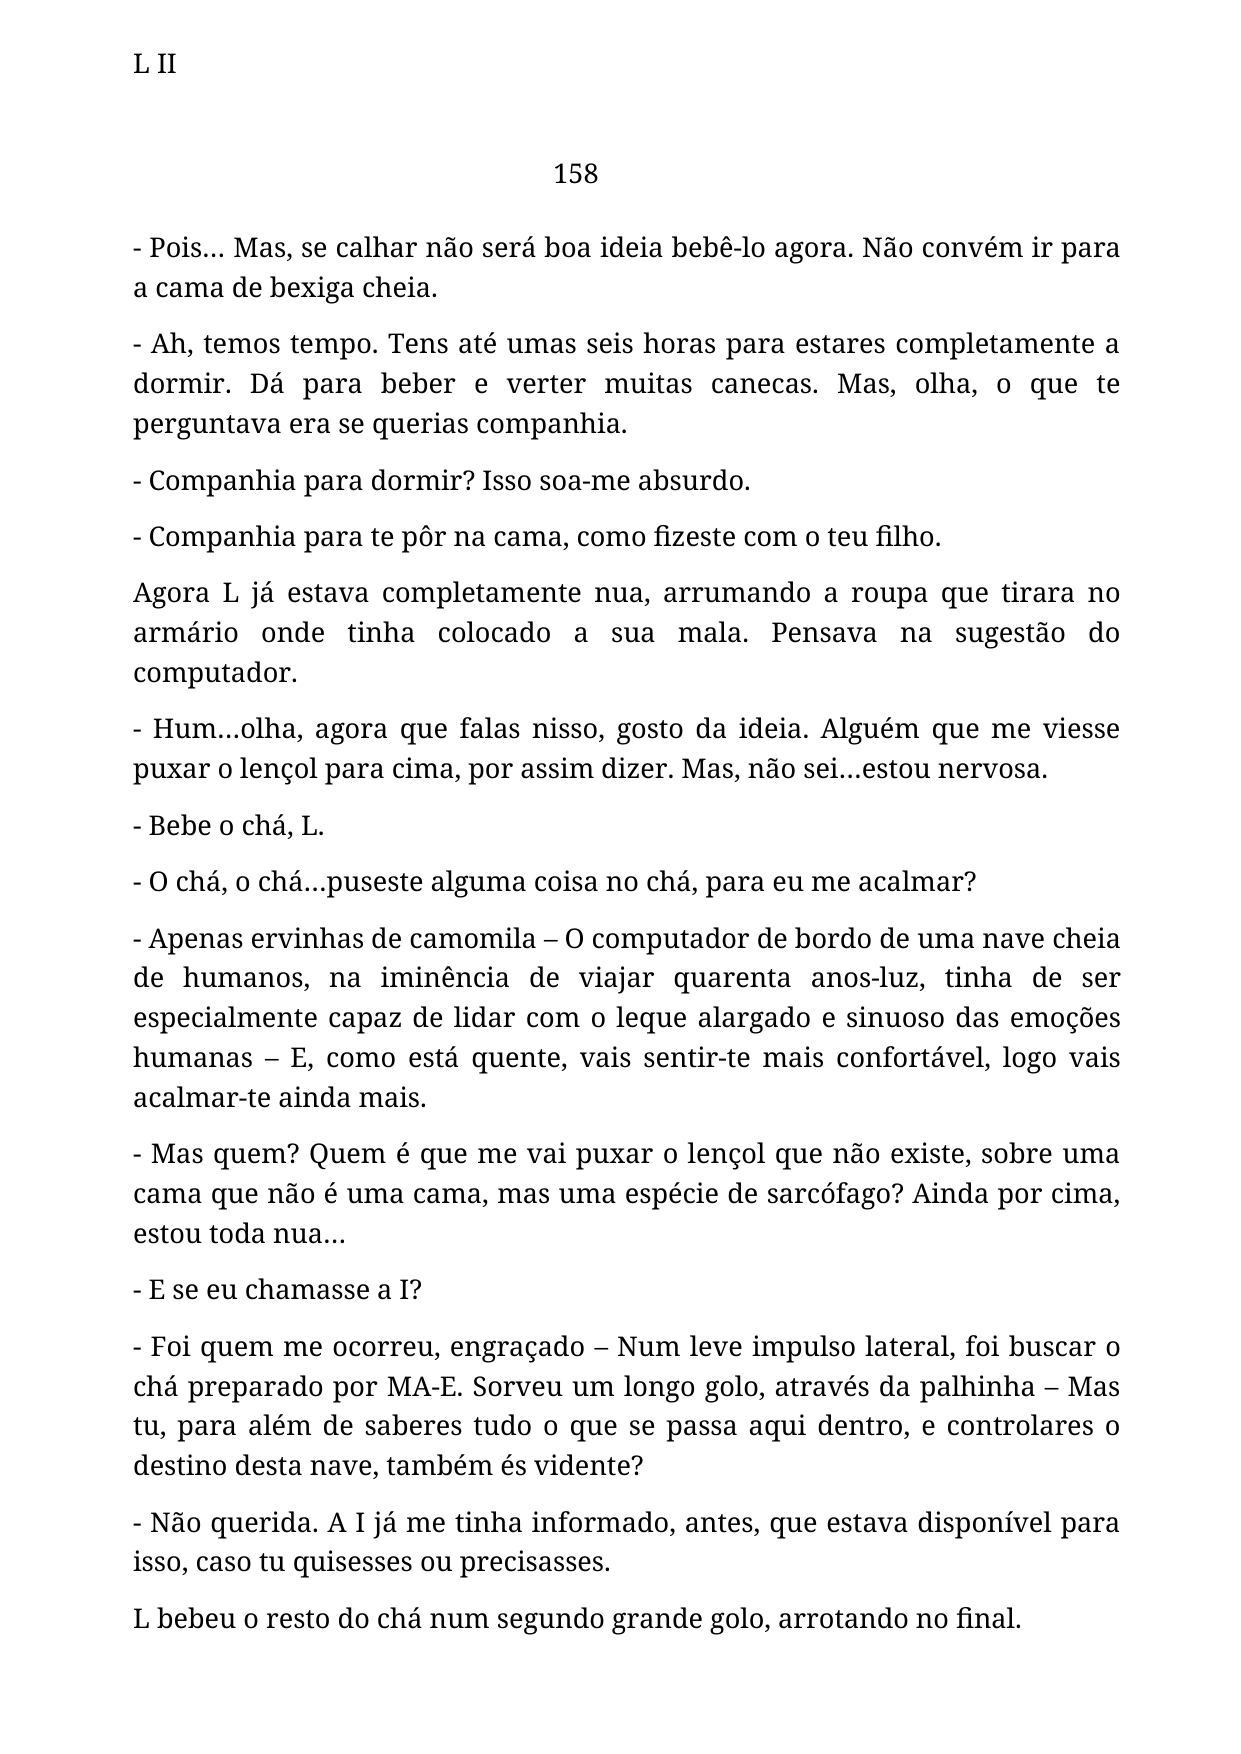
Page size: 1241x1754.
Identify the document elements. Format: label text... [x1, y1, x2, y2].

text - Companhia para te pôr na cama, como fizeste com o teu filho. [133, 517, 1122, 554]
text - Foi quem me ocorreu, engraçado – Num leve impulso lateral, foi buscar o chá preparado por MA-E. Sorveu um longo golo, através da palhinha – Mas tu, para além de saberes tudo o que se passa aqui dentro, e controlares o destino desta nave, também és vidente? [133, 1327, 1122, 1483]
text - Hum…olha, agora que falas nisso, gosto da ideia. Alguém que me viesse puxar o lençol para cima, por assim dizer. Mas, não sei…estou nervosa. [133, 710, 1122, 787]
text - Mas quem? Quem é que me vai puxar o lençol que não existe, sobre uma cama que não é uma cama, mas uma espécie de sarcófago? Ainda por cima, estou toda nua… [133, 1135, 1122, 1251]
text - Bebe o chá, L. [133, 806, 1122, 843]
text - Pois… Mas, se calhar não será boa ideia bebê-lo agora. Não convém ir para a cama de bexiga cheia. [133, 229, 1122, 305]
text - Não querida. A I já me tinha informado, antes, que estava disponível para isso, caso tu quisesses ou precisasses. [133, 1503, 1122, 1580]
text - Apenas ervinhas de camomila – O computador de bordo de uma nave cheia de humanos, na iminência de viajar quarenta anos-luz, tinha de ser especialmente capaz de lidar com o leque alargado e sinuoso das emoções humanas – E, como está quente, vais sentir-te mais confortável, logo vais acalmar-te ainda mais. [133, 919, 1122, 1115]
text L bebeu o resto do chá num segundo grande golo, arrotando no final. [133, 1599, 1122, 1636]
text - O chá, o chá…puseste alguma coisa no chá, para eu me acalmar? [133, 863, 1122, 899]
text - E se eu chamasse a I? [133, 1271, 1122, 1308]
text - Companhia para dormir? Isso soa-me absurdo. [133, 461, 1122, 498]
text - Ah, temos tempo. Tens até umas seis horas para estares completamente a dormir. Dá para beber e verter muitas canecas. Mas, olha, o que te perguntava era se querias companhia. [133, 325, 1122, 441]
text Agora L já estava completamente nua, arrumando a roupa que tirara no armário onde tinha colocado a sua mala. Pensava na sugestão do computador. [133, 574, 1122, 690]
